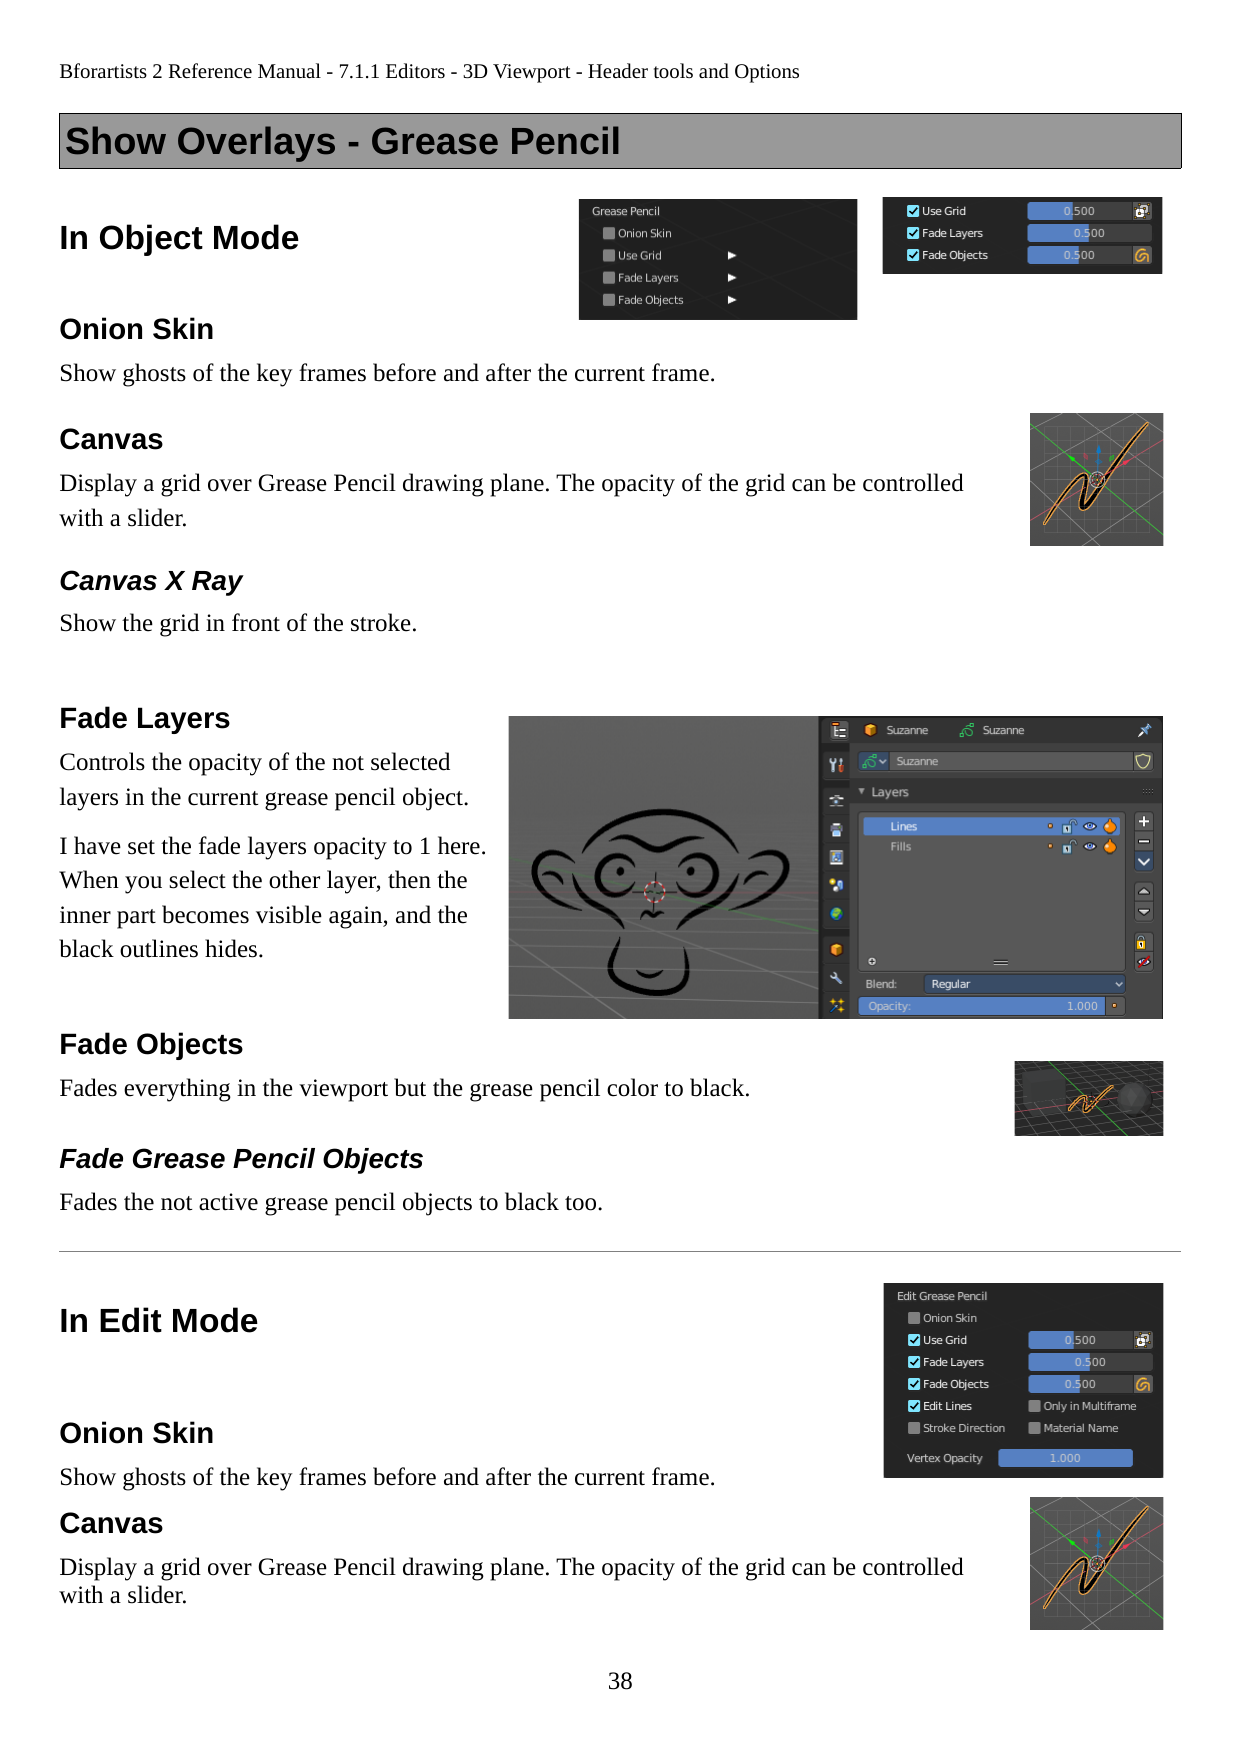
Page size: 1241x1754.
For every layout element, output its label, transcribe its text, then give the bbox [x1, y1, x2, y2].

picture [508, 716, 1164, 1019]
subtitle In Object Mode [59, 217, 578, 256]
subtitle Canvas X Ray [59, 564, 1181, 596]
picture [1030, 413, 1164, 546]
picture [882, 197, 1163, 274]
subtitle Canvas [59, 422, 1030, 456]
table_header Show Overlays - Grease Pencil [60, 114, 1181, 168]
text Display a grid over Grease Pencil drawing plane. The opacity of the grid can be controlled with a slider. [59, 468, 1030, 531]
text Display a grid over Grease Pencil drawing plane. The opacity of the grid can be controlled with a slider. [59, 1552, 1030, 1609]
subtitle [858, 217, 882, 256]
text Fades the not active grease pencil objects to black too. [59, 1187, 1181, 1216]
subtitle [1163, 217, 1181, 256]
text Show the grid in front of the stroke. [59, 608, 1181, 637]
subtitle Onion Skin [59, 1416, 883, 1450]
picture [1014, 1061, 1164, 1136]
text Show ghosts of the key frames before and after the current frame. [59, 358, 1181, 387]
text Controls the opacity of the not selected layers in the current grease pencil object. [59, 747, 508, 810]
subtitle [1164, 1506, 1181, 1539]
subtitle Fade Layers [59, 701, 1181, 735]
text Show ghosts of the key frames before and after the current frame. [59, 1462, 1181, 1491]
text Fades everything in the viewport but the grease pencil color to black. [59, 1073, 1014, 1102]
subtitle [1164, 1416, 1181, 1450]
subtitle In Edit Mode [59, 1301, 883, 1340]
subtitle Onion Skin [59, 312, 1181, 346]
picture [578, 199, 858, 320]
subtitle Canvas [59, 1506, 1030, 1539]
picture [883, 1283, 1164, 1478]
subtitle [1164, 422, 1181, 456]
subtitle Fade Objects [59, 1027, 1181, 1060]
subtitle Fade Grease Pencil Objects [59, 1143, 1181, 1175]
text I have set the fade layers opacity to 1 here. When you select the other layer, then the inner part becomes visible again, and the black outlines hides. [59, 831, 508, 963]
subtitle [1164, 1301, 1181, 1340]
picture [1030, 1497, 1164, 1630]
